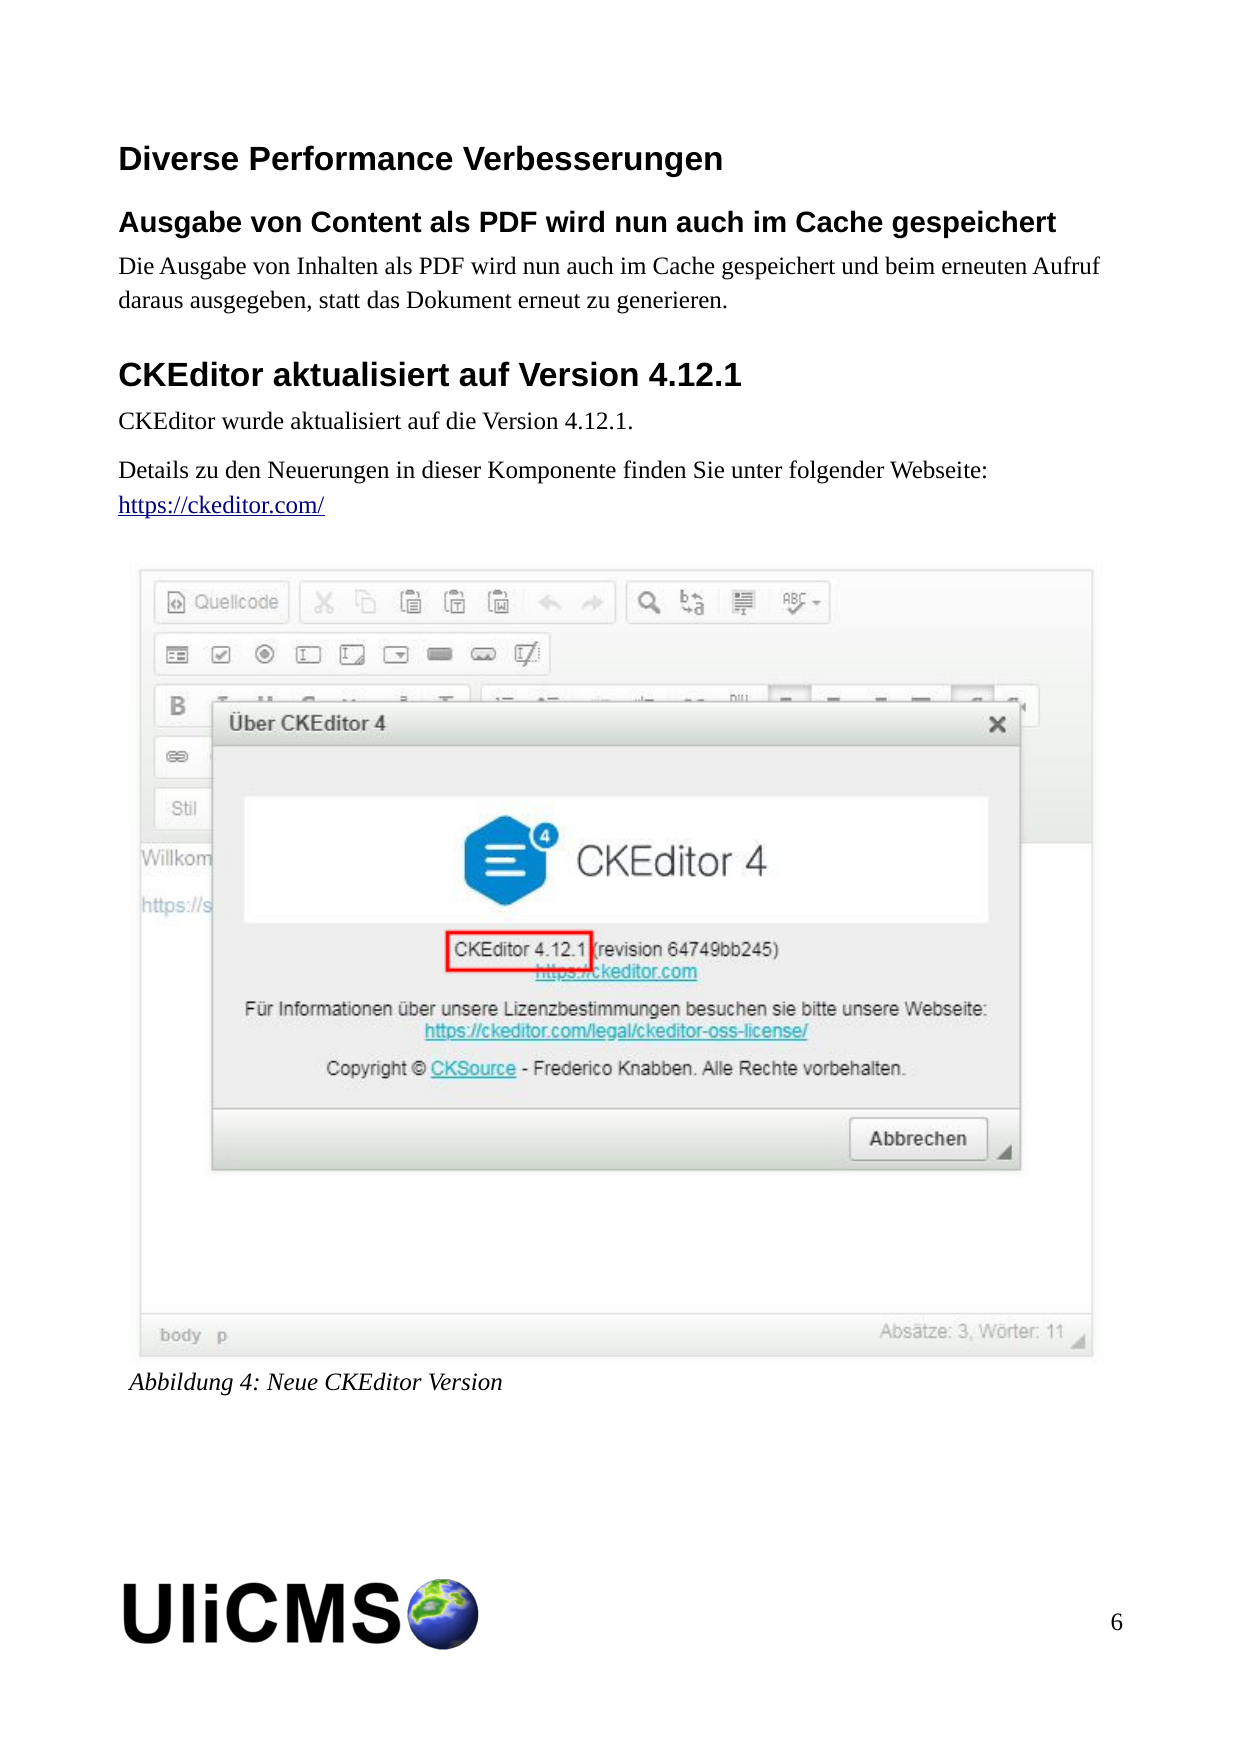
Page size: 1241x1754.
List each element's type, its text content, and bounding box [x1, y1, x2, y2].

subtitle Diverse Performance Verbesserungen [118, 139, 1123, 178]
picture [129, 551, 1112, 1368]
text Details zu den Neuerungen in dieser Komponente finden Sie unter folgender Webseite: https://ckeditor.com/ [118, 456, 1123, 519]
picture [118, 1578, 479, 1652]
text Abbildung 4: Neue CKEditor Version [129, 1368, 1112, 1396]
text Die Ausgabe von Inhalten als PDF wird nun auch im Cache gespeichert und beim erneuten Aufruf daraus ausgegeben, statt das Dokument erneut zu generieren. [118, 251, 1123, 314]
subtitle Ausgabe von Content als PDF wird nun auch im Cache gespeichert [118, 205, 1123, 238]
text CKEditor wurde aktualisiert auf die Version 4.12.1. [118, 406, 1123, 435]
subtitle CKEditor aktualisiert auf Version 4.12.1 [118, 355, 1123, 394]
